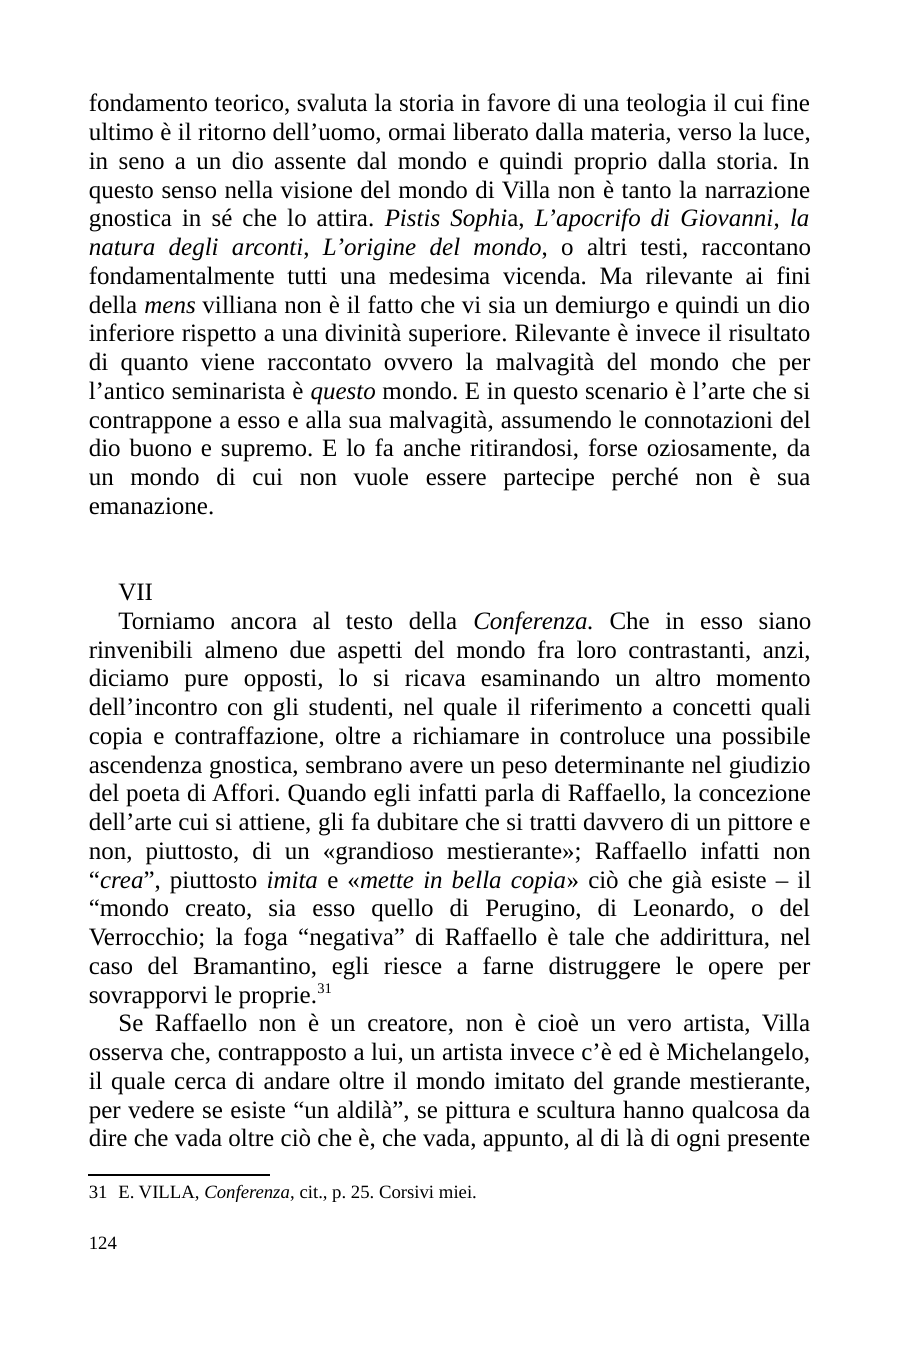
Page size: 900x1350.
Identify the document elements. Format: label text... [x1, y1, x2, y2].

text fondamento teorico, svaluta la storia in favore di una teologia il cui fine ultimo è il ritorno dell’uomo, ormai liberato dalla materia, verso la luce, in seno a un dio assente dal mondo e quindi proprio dalla storia. In questo senso nella visione del mondo di Villa non è tanto la narrazione gnostica in sé che lo attira. Pistis Sophia, L’apocrifo di Giovanni, la natura degli arconti, L’origine del mondo, o altri testi, raccontano fondamentalmente tutti una medesima vicenda. Ma rilevante ai fini della mens villiana non è il fatto che vi sia un demiurgo e quindi un dio inferiore rispetto a una divinità superiore. Rilevante è invece il risultato di quanto viene raccontato ovvero la malvagità del mondo che per l’antico seminarista è questo mondo. E in questo scenario è l’arte che si contrappone a esso e alla sua malvagità, assumendo le connotazioni del dio buono e supremo. E lo fa anche ritirandosi, forse oziosamente, da un mondo di cui non vuole essere partecipe perché non è sua emanazione. [88, 88, 811, 520]
text Se Raffaello non è un creatore, non è cioè un vero artista, Villa osserva che, contrapposto a lui, un artista invece c’è ed è Michelangelo, il quale cerca di andare oltre il mondo imitato del grande mestierante, per vedere se esiste “un aldilà”, se pittura e scultura hanno qualcosa da dire che vada oltre ciò che è, che vada, appunto, al di là di ogni presente [88, 1008, 811, 1152]
text E. VILLA, Conferenza, cit., p. 25. Corsivi miei. [88, 1181, 811, 1202]
text VII [88, 577, 811, 606]
text Torniamo ancora al testo della Conferenza. Che in esso siano rinvenibili almeno due aspetti del mondo fra loro contrastanti, anzi, diciamo pure opposti, lo si ricava esaminando un altro momento dell’incontro con gli studenti, nel quale il riferimento a concetti quali copia e contraffazione, oltre a richiamare in controluce una possibile ascendenza gnostica, sembrano avere un peso determinante nel giudizio del poeta di Affori. Quando egli infatti parla di Raffaello, la concezione dell’arte cui si attiene, gli fa dubitare che si tratti davvero di un pittore e non, piuttosto, di un «grandioso mestierante»; Raffaello infatti non “crea”, piuttosto imita e «mette in bella copia» ciò che già esiste ‒ il “mondo creato, sia esso quello di Perugino, di Leonardo, o del Verrocchio; la foga “negativa” di Raffaello è tale che addirittura, nel caso del Bramantino, egli riesce a farne distruggere le opere per sovrapporvi le proprie. [88, 606, 811, 1008]
